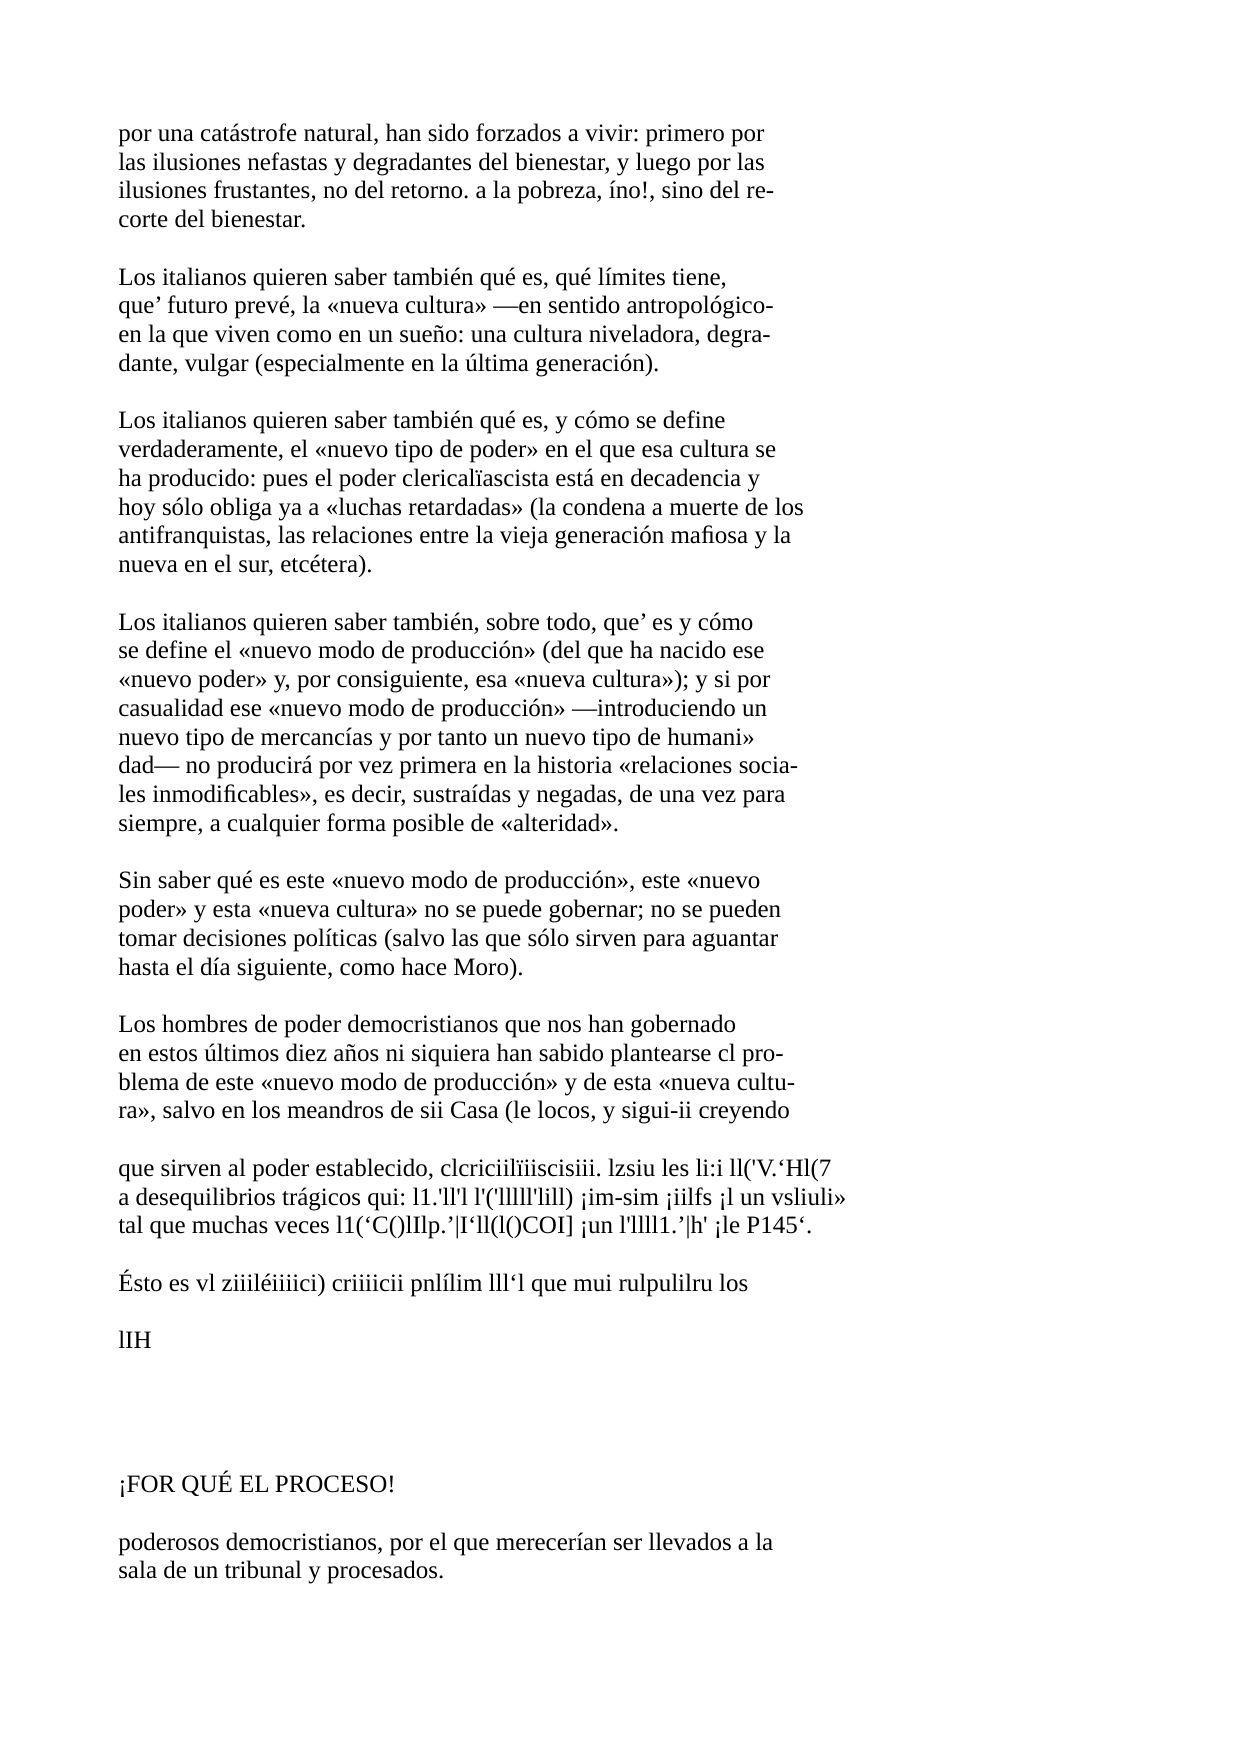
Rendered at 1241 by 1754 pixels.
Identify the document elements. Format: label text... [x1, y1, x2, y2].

text corte del bienestar. [118, 204, 1122, 233]
text nueva en el sur, etcétera). [118, 549, 1122, 578]
text ¡FOR QUÉ EL PROCESO! [118, 1469, 1122, 1498]
text siempre, a cualquier forma posible de «alteridad». [118, 808, 1122, 837]
text ra», salvo en los meandros de sii Casa (le locos, y sigui-ii creyendo [118, 1096, 1122, 1124]
text Sin saber qué es este «nuevo modo de producción», este «nuevo [118, 866, 1122, 894]
text antifranquistas, las relaciones entre la vieja generación maﬁosa y la [118, 521, 1122, 549]
text Los italianos quieren saber también qué es, qué límites tiene, [118, 262, 1122, 291]
text por una catástrofe natural, han sido forzados a vivir: primero por [118, 118, 1122, 147]
text les inmodiﬁcables», es decir, sustraídas y negadas, de una vez para [118, 779, 1122, 808]
text casualidad ese «nuevo modo de producción» —introduciendo un [118, 693, 1122, 722]
text poderosos democristianos, por el que merecerían ser llevados a la [118, 1527, 1122, 1556]
text Los italianos quieren saber también qué es, y cómo se define [118, 406, 1122, 434]
text verdaderamente, el «nuevo tipo de poder» en el que esa cultura se [118, 434, 1122, 463]
text tomar decisiones políticas (salvo las que sólo sirven para aguantar [118, 923, 1122, 952]
text lIH [118, 1326, 1122, 1354]
text que sirven al poder establecido, clcriciilïiiscisiii. lzsiu les li:i ll('V.‘Hl(7 [118, 1153, 1122, 1182]
text ha producido: pues el poder clericalïascista está en decadencia y [118, 463, 1122, 492]
text nuevo tipo de mercancías y por tanto un nuevo tipo de humani» [118, 722, 1122, 751]
text Ésto es vl ziiiléiiiici) criiiicii pnlílim lll‘l que mui rulpulilru los [118, 1268, 1122, 1297]
text dante, vulgar (especialmente en la última generación). [118, 348, 1122, 377]
text en la que viven como en un sueño: una cultura niveladora, degra- [118, 319, 1122, 348]
text sala de un tribunal y procesados. [118, 1556, 1122, 1584]
text a desequilibrios trágicos qui: l1.'ll'l l'('lllll'lill) ¡im-sim ¡iilfs ¡l un vsliuli» [118, 1182, 1122, 1211]
text poder» y esta «nueva cultura» no se puede gobernar; no se pueden [118, 894, 1122, 923]
text blema de este «nuevo modo de producción» y de esta «nueva cultu- [118, 1067, 1122, 1096]
text dad— no producirá por vez primera en la historia «relaciones socia- [118, 751, 1122, 779]
text tal que muchas veces l1(‘C()lIlp.’|I‘ll(l()COI] ¡un l'llll1.’|h' ¡le P145‘. [118, 1211, 1122, 1239]
text Los italianos quieren saber también, sobre todo, que’ es y cómo [118, 607, 1122, 636]
text ilusiones frustantes, no del retorno. a la pobreza, íno!, sino del re- [118, 176, 1122, 204]
text se define el «nuevo modo de producción» (del que ha nacido ese [118, 636, 1122, 664]
text que’ futuro prevé, la «nueva cultura» —en sentido antropológico- [118, 291, 1122, 319]
text las ilusiones nefastas y degradantes del bienestar, y luego por las [118, 147, 1122, 176]
text Los hombres de poder democristianos que nos han gobernado [118, 1009, 1122, 1038]
text «nuevo poder» y, por consiguiente, esa «nueva cultura»); y si por [118, 664, 1122, 693]
text en estos últimos diez años ni siquiera han sabido plantearse cl pro- [118, 1038, 1122, 1067]
text hasta el día siguiente, como hace Moro). [118, 952, 1122, 981]
text hoy sólo obliga ya a «luchas retardadas» (la condena a muerte de los [118, 492, 1122, 521]
